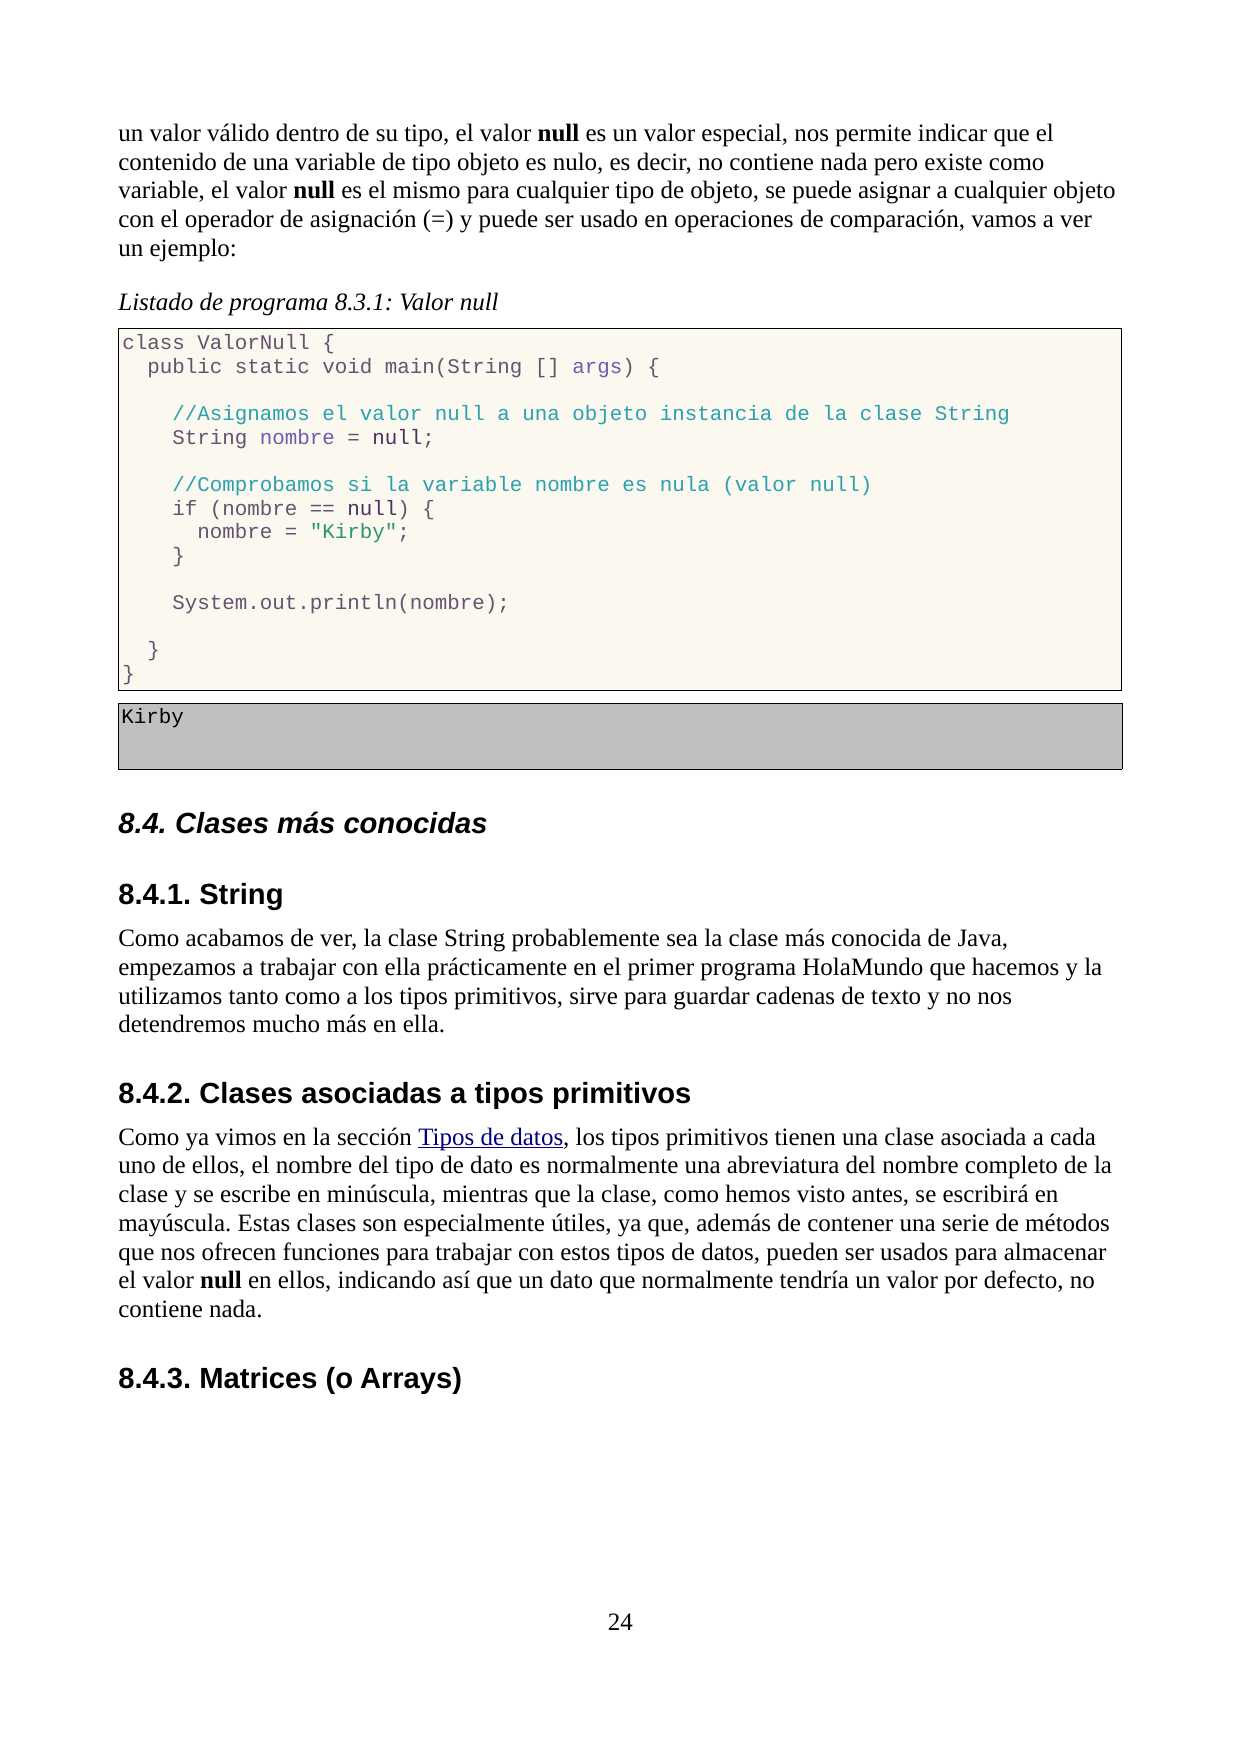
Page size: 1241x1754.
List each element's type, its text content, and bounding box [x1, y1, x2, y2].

text class ValorNull { [119, 329, 1121, 352]
subtitle String [118, 877, 1122, 911]
text //Asignamos el valor null a una objeto instancia de la clase String [119, 399, 1121, 423]
text String nombre = null; [119, 423, 1121, 446]
text public static void main(String [] args) { [119, 352, 1121, 375]
text Como acabamos de ver, la clase String probablemente sea la clase más conocida de Java, empezamos a trabajar con ella prácticamente en el primer programa HolaMundo que hacemos y la utilizamos tanto como a los tipos primitivos, sirve para guardar cadenas de texto y no nos detendremos mucho más en ella. [118, 923, 1122, 1038]
subtitle Matrices (o Arrays) [118, 1361, 1122, 1394]
text Como ya vimos en la sección Tipos de datos, los tipos primitivos tienen una clase asociada a cada uno de ellos, el nombre del tipo de dato es normalmente una abreviatura del nombre completo de la clase y se escribe en minúscula, mientras que la clase, como hemos visto antes, se escribirá en mayúscula. Estas clases son especialmente útiles, ya que, además de contener una serie de métodos que nos ofrecen funciones para trabajar con estos tipos de datos, pueden ser usados para almacenar el valor null en ellos, indicando así que un dato que normalmente tendría un valor por defecto, no contiene nada. [118, 1122, 1122, 1323]
text } [119, 636, 1121, 659]
text } [119, 541, 1121, 564]
text System.out.println(nombre); [119, 588, 1121, 612]
text if (nombre == null) { [119, 494, 1121, 517]
list Listado de programa 8.3.1: Valor null [118, 287, 1122, 316]
text //Comprobamos si la variable nombre es nula (valor null) [119, 470, 1121, 494]
text Kirby [119, 704, 1122, 730]
subtitle Clases asociadas a tipos primitivos [118, 1076, 1122, 1109]
text } [119, 659, 1121, 690]
text nombre = "Kirby"; [119, 517, 1121, 541]
subtitle Clases más conocidas [118, 806, 1122, 840]
text un valor válido dentro de su tipo, el valor null es un valor especial, nos permite indicar que el contenido de una variable de tipo objeto es nulo, es decir, no contiene nada pero existe como variable, el valor null es el mismo para cualquier tipo de objeto, se puede asignar a cualquier objeto con el operador de asignación (=) y puede ser usado en operaciones de comparación, vamos a ver un ejemplo: [118, 118, 1122, 262]
